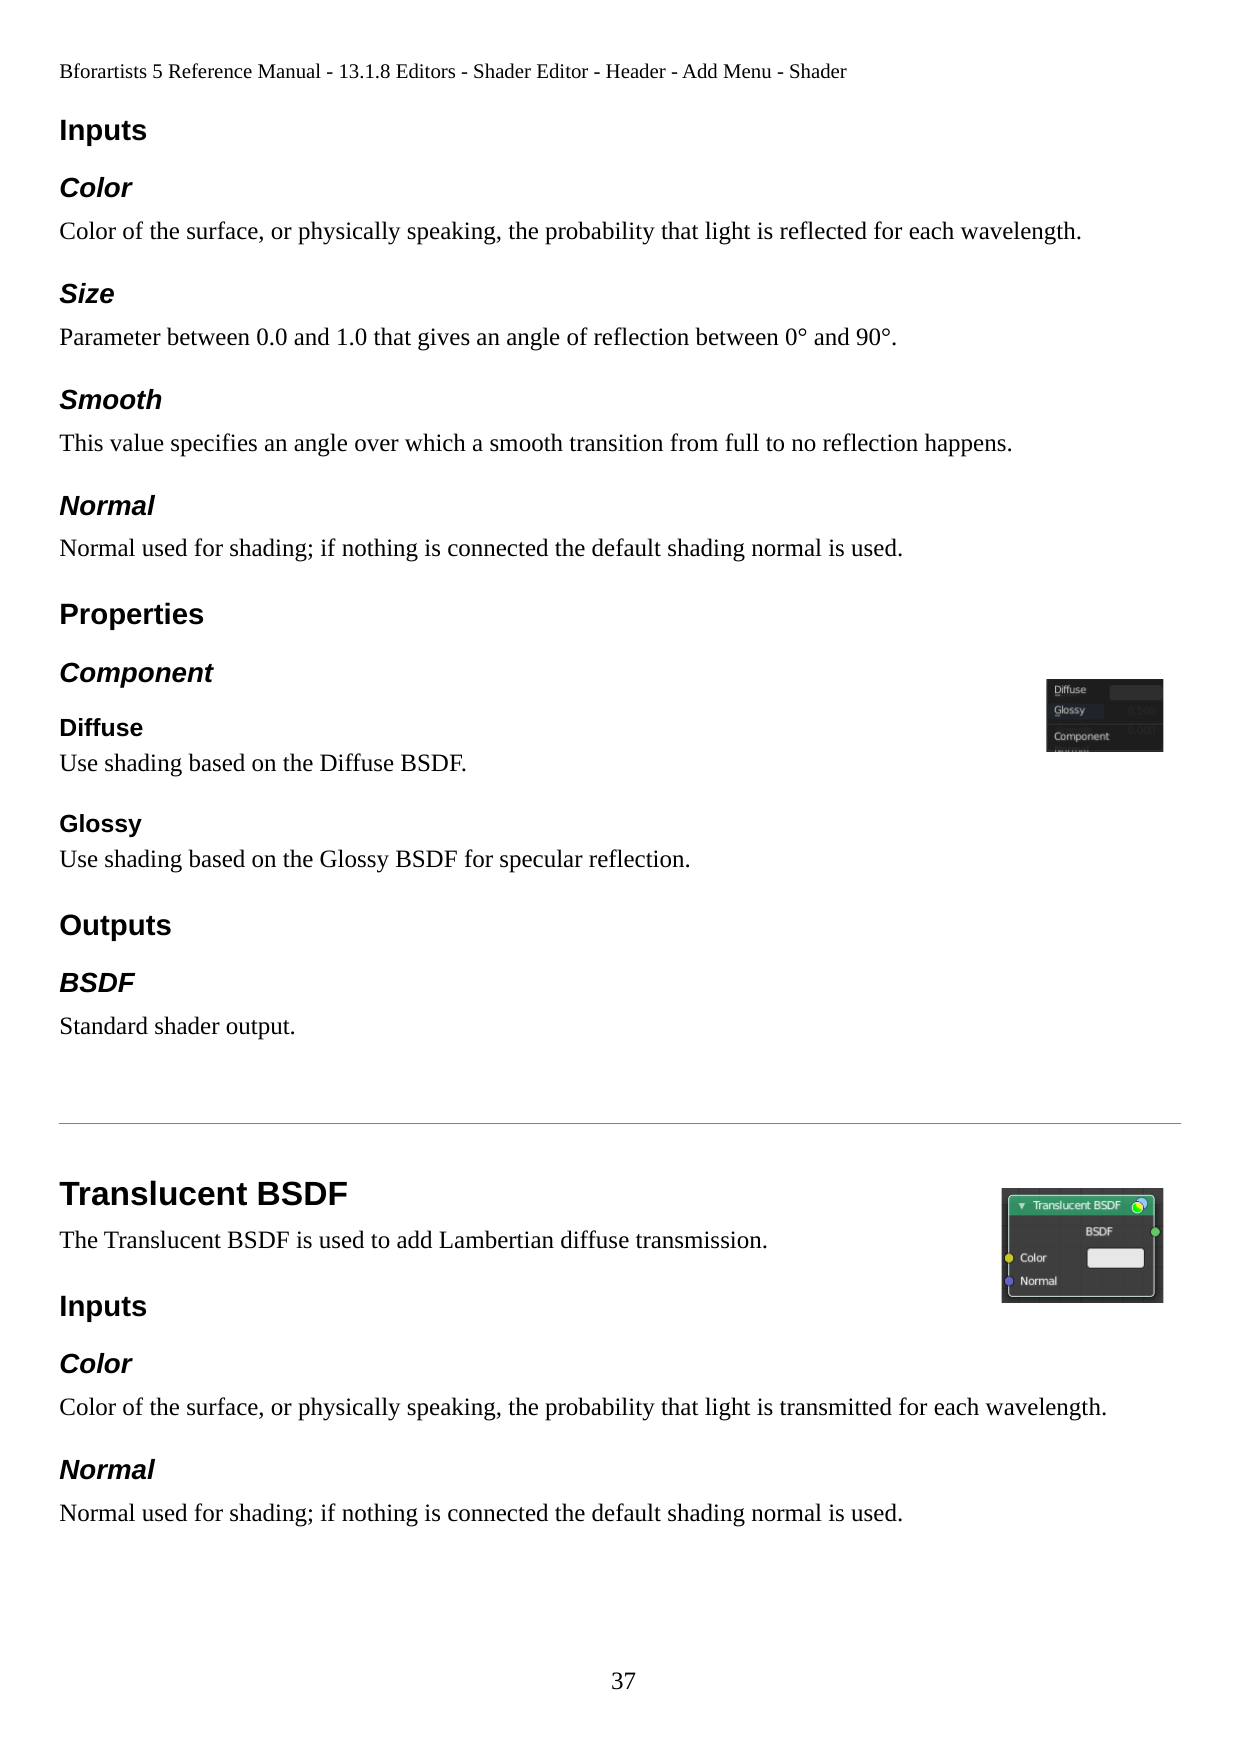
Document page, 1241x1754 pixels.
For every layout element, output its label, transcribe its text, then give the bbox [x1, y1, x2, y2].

text Color of the surface, or physically speaking, the probability that light is reflected for each wavelength. [59, 216, 1181, 244]
subtitle Glossy [59, 809, 1181, 838]
text Color of the surface, or physically speaking, the probability that light is transmitted for each wavelength. [59, 1392, 1181, 1421]
subtitle Normal [59, 1453, 1181, 1485]
subtitle Smooth [59, 383, 1181, 415]
subtitle Inputs [59, 1289, 1181, 1322]
text Standard shader output. [59, 1011, 1181, 1039]
text Normal used for shading; if nothing is connected the default shading normal is used. [59, 533, 1181, 562]
subtitle Translucent BSDF [59, 1174, 1181, 1212]
subtitle Diffuse [59, 713, 1046, 741]
subtitle Properties [59, 597, 1181, 631]
subtitle Color [59, 171, 1181, 203]
subtitle Inputs [59, 113, 1181, 146]
text This value specifies an angle over which a smooth transition from full to no reflection happens. [59, 428, 1181, 456]
text Parameter between 0.0 and 1.0 that gives an angle of reflection between 0° and 90°. [59, 322, 1181, 350]
subtitle Component [59, 656, 1181, 688]
picture [1001, 1188, 1164, 1303]
subtitle [1164, 713, 1181, 741]
subtitle BSDF [59, 966, 1181, 998]
subtitle Size [59, 277, 1181, 309]
picture [1046, 679, 1164, 752]
text Normal used for shading; if nothing is connected the default shading normal is used. [59, 1498, 1181, 1526]
subtitle Outputs [59, 908, 1181, 941]
subtitle Color [59, 1347, 1181, 1379]
text Use shading based on the Glossy BSDF for specular reflection. [59, 844, 1181, 873]
subtitle Normal [59, 489, 1181, 521]
text Use shading based on the Diffuse BSDF. [59, 748, 1181, 776]
text The Translucent BSDF is used to add Lambertian diffuse transmission. [59, 1225, 1001, 1254]
